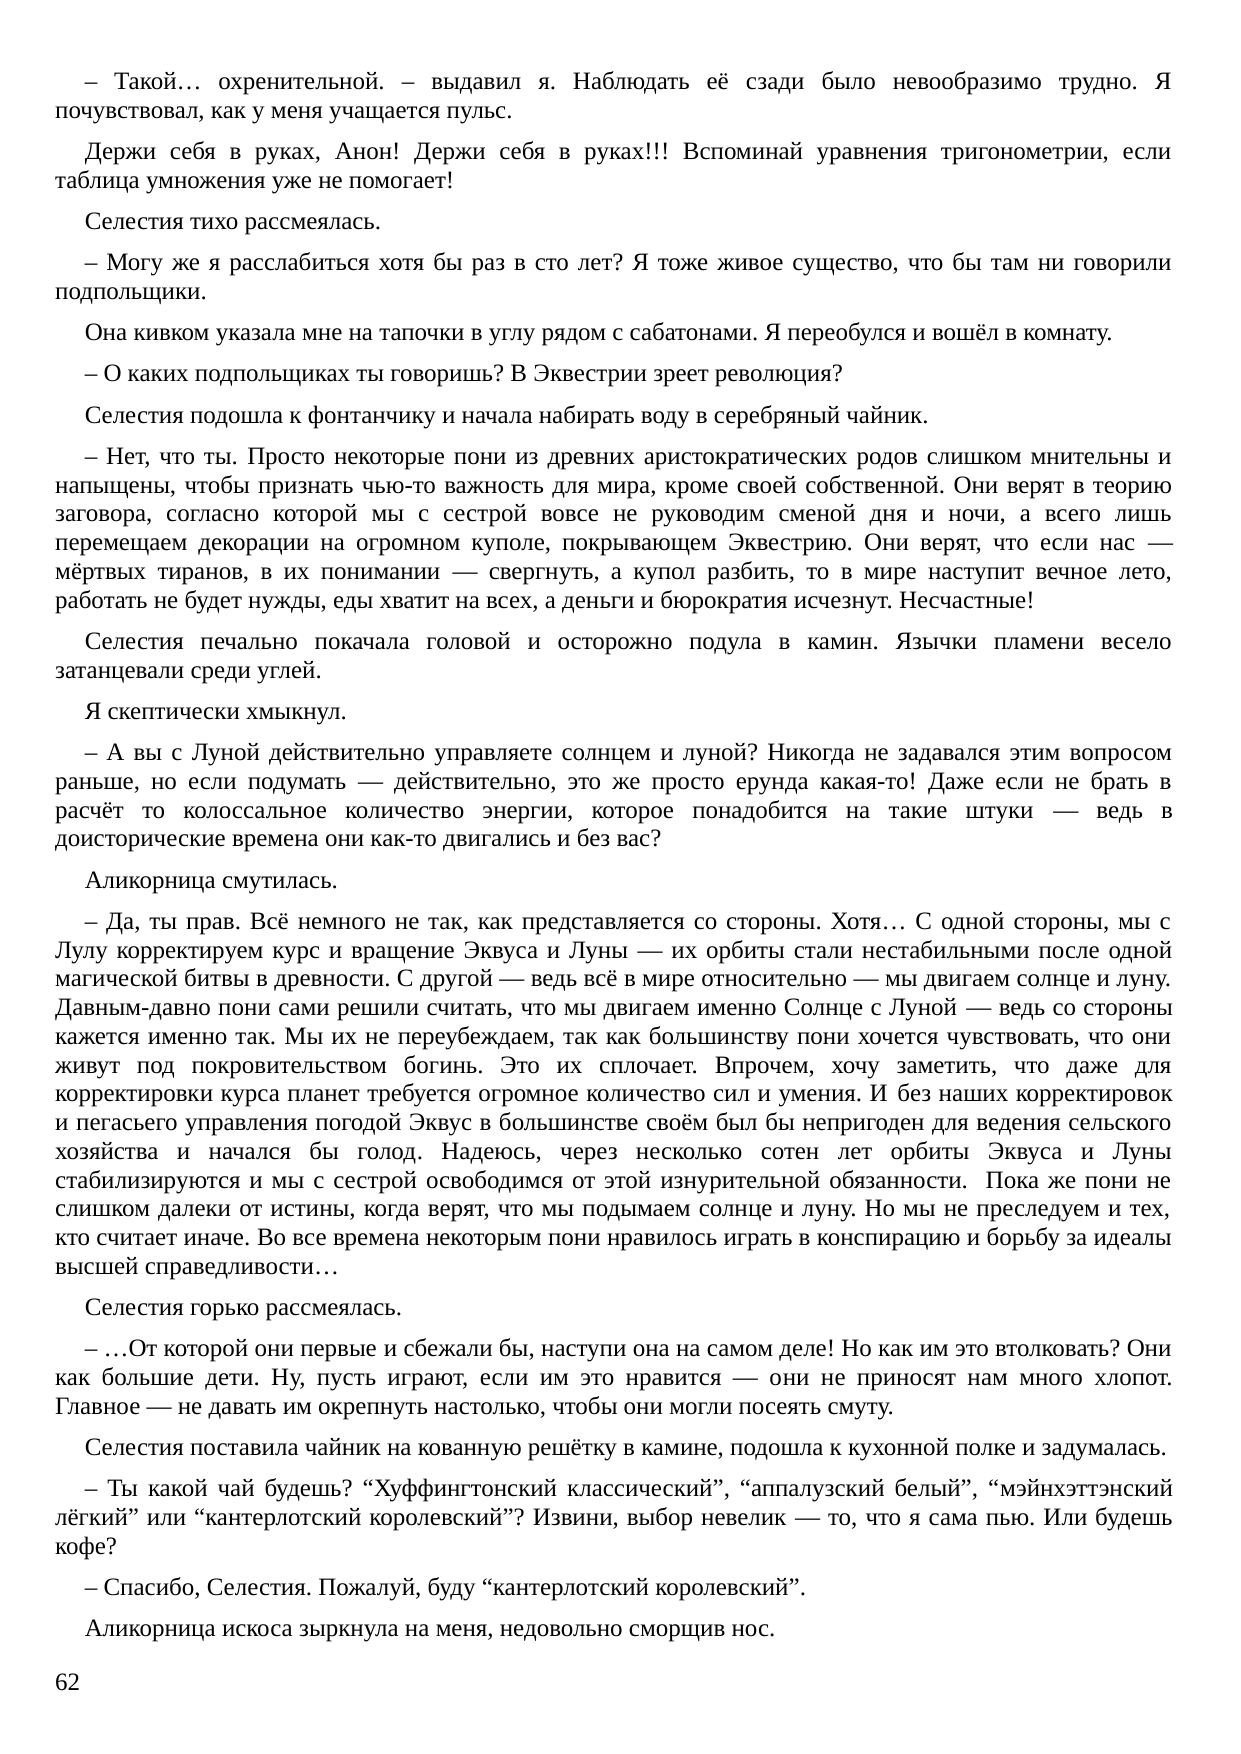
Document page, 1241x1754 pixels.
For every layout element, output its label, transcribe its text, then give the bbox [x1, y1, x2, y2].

text Селестия подошла к фонтанчику и начала набирать воду в серебряный чайник. [55, 400, 1173, 428]
text – Могу же я расслабиться хотя бы раз в сто лет? Я тоже живое существо, что бы там ни говорили подпольщики. [55, 247, 1173, 305]
text Аликорница искоса зыркнула на меня, недовольно сморщив нос. [55, 1613, 1173, 1642]
text Селестия поставила чайник на кованную решётку в камине, подошла к кухонной полке и задумалась. [55, 1432, 1173, 1461]
text – А вы с Луной действительно управляете солнцем и луной? Никогда не задавался этим вопросом раньше, но если подумать — действительно, это же просто ерунда какая-то! Даже если не брать в расчёт то колоссальное количество энергии, которое понадобится на такие штуки — ведь в доисторические времена они как-то двигались и без вас? [55, 737, 1173, 852]
text – Да, ты прав. Всё немного не так, как представляется со стороны. Хотя… С одной стороны, мы с Лулу корректируем курс и вращение Эквуса и Луны — их орбиты стали нестабильными после одной магической битвы в древности. С другой — ведь всё в мире относительно — мы двигаем солнце и луну. Давным-давно пони сами решили считать, что мы двигаем именно Солнце с Луной — ведь со стороны кажется именно так. Мы их не переубеждаем, так как большинству пони хочется чувствовать, что они живут под покровительством богинь. Это их сплочает. Впрочем, хочу заметить, что даже для корректировки курса планет требуется огромное количество сил и умения. И без наших корректировок и пегасьего управления погодой Эквус в большинстве своём был бы непригоден для ведения сельского хозяйства и начался бы голод. Надеюсь, через несколько сотен лет орбиты Эквуса и Луны стабилизируются и мы с сестрой освободимся от этой изнурительной обязанности. Пока же пони не слишком далеки от истины, когда верят, что мы подымаем солнце и луну. Но мы не преследуем и тех, кто считает иначе. Во все времена некоторым пони нравилось играть в конспирацию и борьбу за идеалы высшей справедливости… [55, 906, 1173, 1280]
text – …От которой они первые и сбежали бы, наступи она на самом деле! Но как им это втолковать? Они как большие дети. Ну, пусть играют, если им это нравится — они не приносят нам много хлопот. Главное — не давать им окрепнуть настолько, чтобы они могли посеять смуту. [55, 1333, 1173, 1420]
text – Спасибо, Селестия. Пожалуй, буду “кантерлотский королевский”. [55, 1572, 1173, 1601]
text – О каких подпольщиках ты говоришь? В Эквестрии зреет революция? [55, 358, 1173, 387]
text – Ты какой чай будешь? “Хуффингтонский классический”, “аппалузский белый”, “мэйнхэттэнский лёгкий” или “кантерлотский королевский”? Извини, выбор невелик — то, что я сама пью. Или будешь кофе? [55, 1473, 1173, 1560]
text Я скептически хмыкнул. [55, 696, 1173, 725]
text – Нет, что ты. Просто некоторые пони из древних аристократических родов слишком мнительны и напыщены, чтобы признать чью-то важность для мира, кроме своей собственной. Они верят в теорию заговора, согласно которой мы с сестрой вовсе не руководим сменой дня и ночи, а всего лишь перемещаем декорации на огромном куполе, покрывающем Эквестрию. Они верят, что если нас — мёртвых тиранов, в их понимании — свергнуть, а купол разбить, то в мире наступит вечное лето, работать не будет нужды, еды хватит на всех, а деньги и бюрократия исчезнут. Несчастные! [55, 441, 1173, 613]
text – Такой… охренительной. – выдавил я. Наблюдать её сзади было невообразимо трудно. Я почувствовал, как у меня учащается пульс. [55, 66, 1173, 123]
text Она кивком указала мне на тапочки в углу рядом с сабатонами. Я переобулся и вошёл в комнату. [55, 317, 1173, 346]
text Селестия горько рассмеялась. [55, 1292, 1173, 1321]
text Аликорница смутилась. [55, 865, 1173, 893]
text Селестия тихо рассмеялась. [55, 206, 1173, 235]
text Селестия печально покачала головой и осторожно подула в камин. Язычки пламени весело затанцевали среди углей. [55, 626, 1173, 683]
text Держи себя в руках, Анон! Держи себя в руках!!! Вспоминай уравнения тригонометрии, если таблица умножения уже не помогает! [55, 136, 1173, 193]
